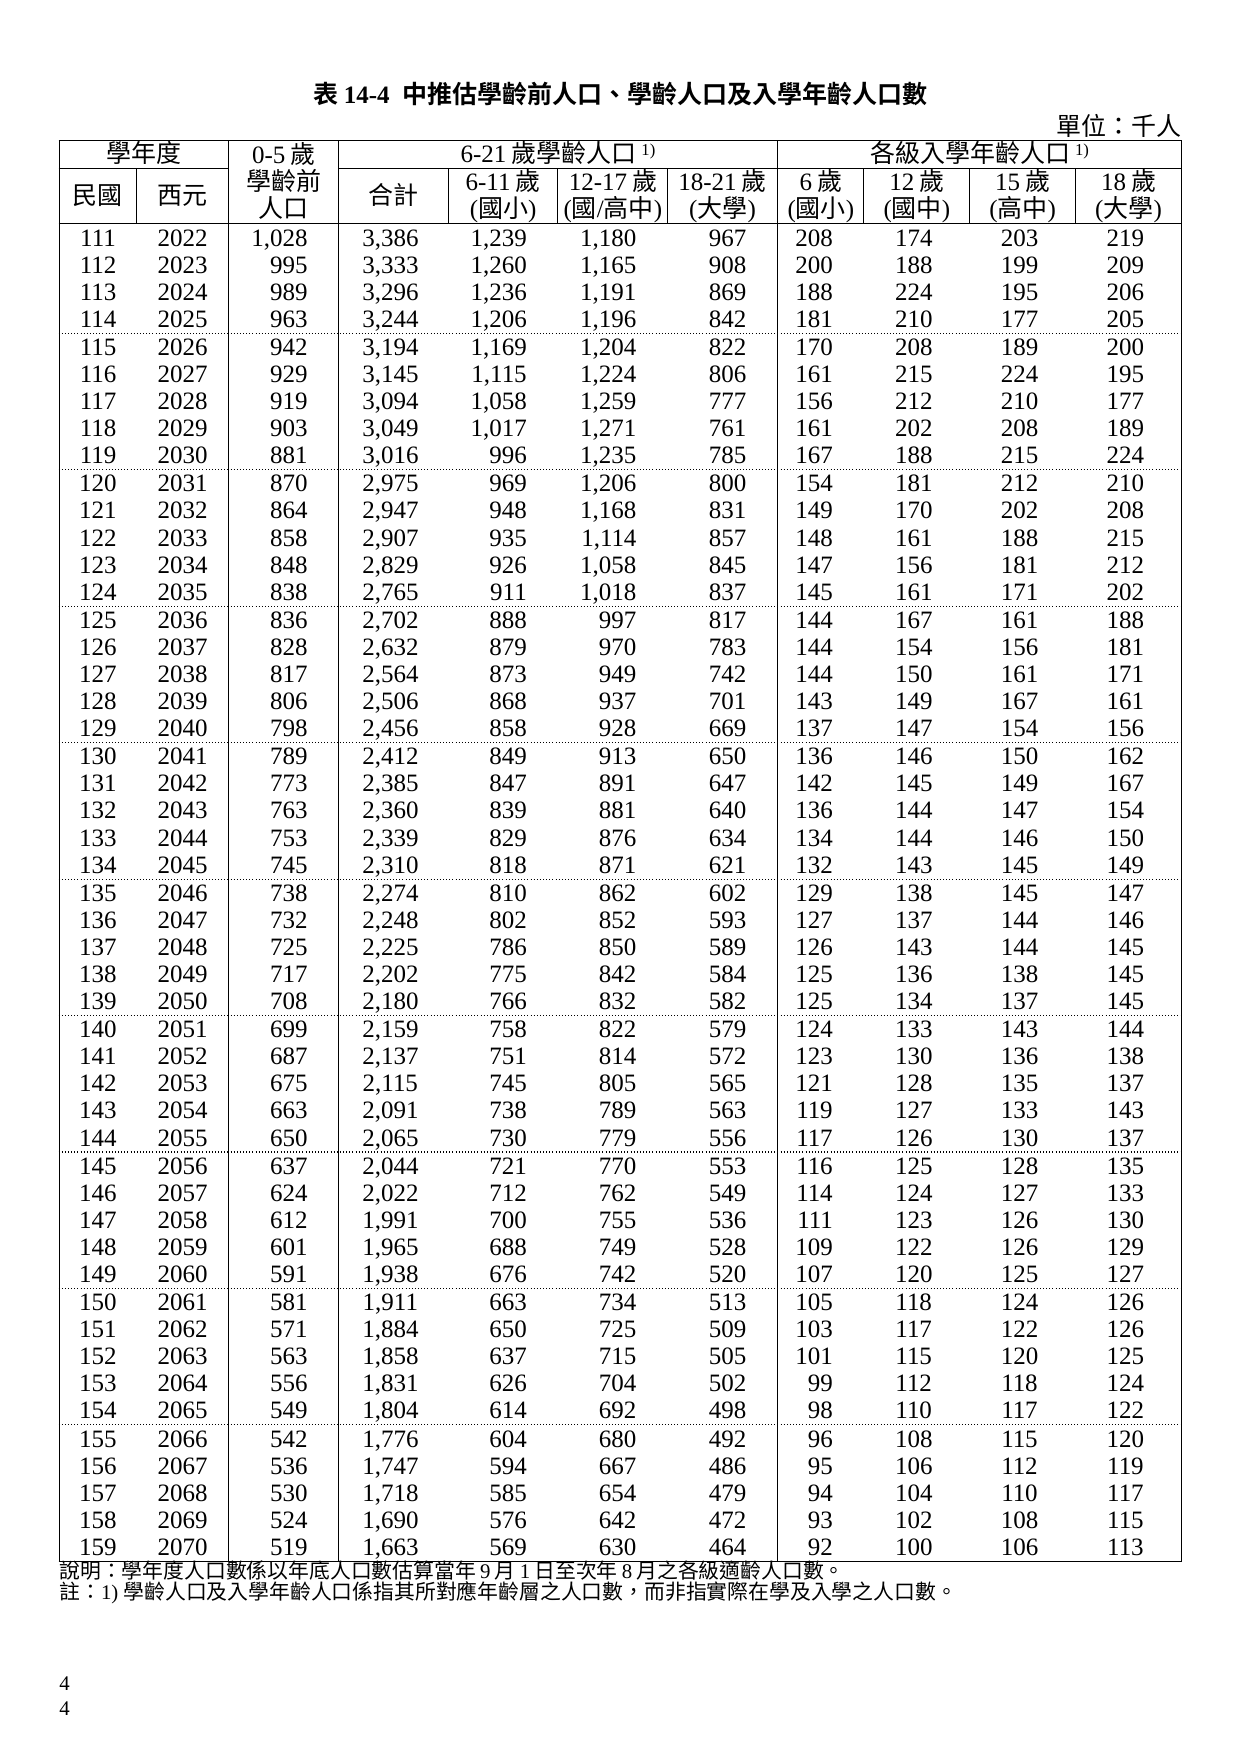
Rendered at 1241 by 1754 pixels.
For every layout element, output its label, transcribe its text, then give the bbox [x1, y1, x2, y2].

table_cell 1,239 [448, 224, 558, 251]
table_cell 120 [1075, 1424, 1181, 1452]
table_cell 158 [60, 1507, 136, 1534]
table_cell 132 [60, 797, 136, 824]
table_cell 839 [448, 797, 558, 824]
table_cell 118 [970, 1370, 1075, 1397]
table_cell 873 [448, 661, 558, 688]
table_cell 112 [864, 1370, 969, 1397]
table_cell 200 [778, 251, 864, 278]
table_cell 104 [864, 1480, 969, 1507]
table_cell 612 [229, 1207, 338, 1234]
table_cell 498 [668, 1397, 777, 1424]
table_cell 1,991 [339, 1207, 448, 1234]
table_cell 117 [864, 1316, 969, 1343]
table_cell 127 [1075, 1261, 1181, 1288]
table_cell 民國 [60, 169, 136, 223]
table_cell 789 [558, 1097, 667, 1124]
table_cell 150 [1075, 824, 1181, 851]
table_cell 828 [229, 634, 338, 661]
table_cell 1,191 [558, 279, 667, 306]
table_cell 127 [60, 661, 136, 688]
table_cell 144 [864, 797, 969, 824]
table_cell 806 [229, 688, 338, 715]
table_cell 640 [668, 797, 777, 824]
table_cell 127 [778, 907, 864, 934]
table_cell 845 [668, 551, 777, 578]
table_cell 1,165 [558, 251, 667, 278]
table_cell 142 [778, 770, 864, 797]
table_cell 770 [558, 1151, 667, 1179]
table_cell 109 [778, 1234, 864, 1261]
table_cell 138 [1075, 1043, 1181, 1070]
table_cell 2049 [136, 961, 228, 988]
table_cell 130 [970, 1124, 1075, 1151]
table_cell 676 [448, 1261, 558, 1288]
table_cell 763 [229, 797, 338, 824]
table_cell 832 [558, 988, 667, 1015]
table_cell 154 [970, 715, 1075, 742]
table_cell 120 [60, 469, 136, 497]
table_cell 117 [60, 388, 136, 415]
table_cell 100 [864, 1534, 969, 1561]
table_cell 136 [778, 742, 864, 770]
table_cell 137 [970, 988, 1075, 1015]
table_cell 122 [864, 1234, 969, 1261]
table_cell 125 [60, 606, 136, 634]
text 表14-4 中推估學齡前人口、學齡人口及入學年齡人口數 [59, 75, 1181, 111]
table_cell 154 [60, 1397, 136, 1424]
table_cell 3,016 [339, 442, 448, 469]
table_cell 120 [970, 1343, 1075, 1370]
table_cell 114 [778, 1180, 864, 1207]
table_cell 519 [229, 1534, 338, 1561]
table_cell 144 [864, 824, 969, 851]
table_cell 171 [970, 579, 1075, 606]
table_cell 2,115 [339, 1070, 448, 1097]
table_cell 6歲 (國小) [778, 169, 863, 223]
table_header 6-21歲學齡人口1) [339, 141, 777, 168]
table_cell 492 [668, 1424, 777, 1452]
table_cell 842 [558, 961, 667, 988]
table_cell 149 [1075, 851, 1181, 878]
table_cell 1,259 [558, 388, 667, 415]
table_cell 215 [864, 361, 969, 388]
table_cell 472 [668, 1507, 777, 1534]
table_cell 1,224 [558, 361, 667, 388]
table_cell 775 [448, 961, 558, 988]
table_cell 206 [1075, 279, 1181, 306]
table_cell 210 [970, 388, 1075, 415]
table_cell 128 [970, 1151, 1075, 1179]
table_cell 581 [229, 1288, 338, 1316]
table_cell 142 [60, 1070, 136, 1097]
table_cell 124 [970, 1288, 1075, 1316]
table_cell 2035 [136, 579, 228, 606]
table_cell 602 [668, 879, 777, 907]
table_cell 126 [1075, 1316, 1181, 1343]
table_cell 102 [864, 1507, 969, 1534]
table_cell 675 [229, 1070, 338, 1097]
table_cell 112 [970, 1453, 1075, 1479]
table_cell 137 [864, 907, 969, 934]
table_cell 2032 [136, 497, 228, 524]
table_cell 3,094 [339, 388, 448, 415]
table_cell 125 [778, 988, 864, 1015]
table_cell 502 [668, 1370, 777, 1397]
table_cell 594 [448, 1453, 558, 1479]
table_cell 556 [668, 1124, 777, 1151]
table_cell 149 [60, 1261, 136, 1288]
table_cell 745 [448, 1070, 558, 1097]
table_cell 1,747 [339, 1453, 448, 1479]
table_cell 113 [60, 279, 136, 306]
table_header 各級入學年齡人口1) [778, 141, 1181, 168]
table_cell 800 [668, 469, 777, 497]
table_cell 2070 [136, 1534, 228, 1561]
table_cell 911 [448, 579, 558, 606]
table_cell 2,907 [339, 524, 448, 551]
table_cell 111 [778, 1207, 864, 1234]
table_cell 118 [864, 1288, 969, 1316]
table_cell 210 [864, 306, 969, 333]
table_cell 2,765 [339, 579, 448, 606]
table_cell 148 [778, 524, 864, 551]
table_cell 144 [60, 1124, 136, 1151]
table_cell 18-21歲 (大學) [668, 169, 777, 223]
table_cell 115 [864, 1343, 969, 1370]
table_cell 751 [448, 1043, 558, 1070]
table_cell 208 [864, 333, 969, 361]
table_cell 949 [558, 661, 667, 688]
table_cell 174 [864, 224, 969, 251]
table_cell 848 [229, 551, 338, 578]
table_cell 858 [448, 715, 558, 742]
table_cell 149 [778, 497, 864, 524]
table_cell 122 [60, 524, 136, 551]
table_cell 773 [229, 770, 338, 797]
table_cell 1,718 [339, 1480, 448, 1507]
table_cell 2052 [136, 1043, 228, 1070]
table_cell 143 [60, 1097, 136, 1124]
table_cell 156 [1075, 715, 1181, 742]
table_cell 108 [864, 1424, 969, 1452]
table_cell 2022 [136, 224, 228, 251]
table_cell 145 [60, 1151, 136, 1179]
table_cell 779 [558, 1124, 667, 1151]
table_cell 145 [970, 851, 1075, 878]
table_cell 120 [864, 1261, 969, 1288]
table_cell 156 [864, 551, 969, 578]
table_cell 857 [668, 524, 777, 551]
table_cell 115 [60, 333, 136, 361]
table_cell 1,018 [558, 579, 667, 606]
table_cell 188 [864, 251, 969, 278]
table_cell 2,274 [339, 879, 448, 907]
table_cell 2,180 [339, 988, 448, 1015]
table_cell 926 [448, 551, 558, 578]
table_cell 96 [778, 1424, 864, 1452]
table_cell 585 [448, 1480, 558, 1507]
table_cell 822 [668, 333, 777, 361]
table_cell 642 [558, 1507, 667, 1534]
table_cell 121 [60, 497, 136, 524]
table_cell 126 [864, 1124, 969, 1151]
table_cell 734 [558, 1288, 667, 1316]
table_cell 584 [668, 961, 777, 988]
table_cell 133 [60, 824, 136, 851]
table_cell 167 [864, 606, 969, 634]
table_cell 2,225 [339, 934, 448, 961]
table_cell 146 [1075, 907, 1181, 934]
table_cell 1,058 [448, 388, 558, 415]
table_cell 1,017 [448, 415, 558, 442]
table_cell 2023 [136, 251, 228, 278]
table_cell 123 [864, 1207, 969, 1234]
table_cell 637 [448, 1343, 558, 1370]
table_cell 2,506 [339, 688, 448, 715]
table_cell 891 [558, 770, 667, 797]
table_cell 505 [668, 1343, 777, 1370]
table_cell 970 [558, 634, 667, 661]
table_cell 167 [970, 688, 1075, 715]
table_cell 137 [1075, 1070, 1181, 1097]
table_cell 755 [558, 1207, 667, 1234]
table_cell 118 [60, 415, 136, 442]
table_cell 3,049 [339, 415, 448, 442]
table_cell 634 [668, 824, 777, 851]
table_cell 1,235 [558, 442, 667, 469]
table_cell 148 [60, 1234, 136, 1261]
table_cell 161 [970, 661, 1075, 688]
table_cell 114 [60, 306, 136, 333]
table_cell 12-17歲 (國/高中) [558, 169, 667, 223]
table_cell 868 [448, 688, 558, 715]
table_cell 126 [60, 634, 136, 661]
table_cell 145 [1075, 988, 1181, 1015]
table_cell 155 [60, 1424, 136, 1452]
table_cell 123 [60, 551, 136, 578]
table_cell 732 [229, 907, 338, 934]
table_cell 119 [778, 1097, 864, 1124]
table_cell 3,244 [339, 306, 448, 333]
table_cell 721 [448, 1151, 558, 1179]
table_cell 701 [668, 688, 777, 715]
table_cell 2033 [136, 524, 228, 551]
table_cell 161 [778, 361, 864, 388]
table_cell 785 [668, 442, 777, 469]
table_cell 117 [970, 1397, 1075, 1424]
table_cell 125 [778, 961, 864, 988]
table_cell 2,702 [339, 606, 448, 634]
table_cell 146 [970, 824, 1075, 851]
table_cell 663 [229, 1097, 338, 1124]
table_cell 2,065 [339, 1124, 448, 1151]
table_cell 563 [229, 1343, 338, 1370]
table_cell 838 [229, 579, 338, 606]
table_cell 208 [1075, 497, 1181, 524]
table_cell 766 [448, 988, 558, 1015]
table_cell 876 [558, 824, 667, 851]
table_cell 2048 [136, 934, 228, 961]
table_cell 136 [970, 1043, 1075, 1070]
table_cell 199 [970, 251, 1075, 278]
table_cell 156 [778, 388, 864, 415]
table_cell 553 [668, 1151, 777, 1179]
table_cell 2,022 [339, 1180, 448, 1207]
table_cell 1,180 [558, 224, 667, 251]
table_cell 650 [229, 1124, 338, 1151]
table_cell 464 [668, 1534, 777, 1561]
table_cell 127 [864, 1097, 969, 1124]
table_cell 125 [864, 1151, 969, 1179]
table_cell 136 [778, 797, 864, 824]
table_cell 1,911 [339, 1288, 448, 1316]
table_cell 2063 [136, 1343, 228, 1370]
table_cell 143 [864, 934, 969, 961]
table_cell 542 [229, 1424, 338, 1452]
table_cell 783 [668, 634, 777, 661]
table_cell 119 [60, 442, 136, 469]
table_cell 2068 [136, 1480, 228, 1507]
table_cell 154 [864, 634, 969, 661]
table_cell 881 [229, 442, 338, 469]
table_cell 738 [448, 1097, 558, 1124]
table_cell 995 [229, 251, 338, 278]
table_cell 115 [970, 1424, 1075, 1452]
table_cell 156 [60, 1453, 136, 1479]
table_cell 205 [1075, 306, 1181, 333]
table_cell 144 [778, 606, 864, 634]
table_cell 3,333 [339, 251, 448, 278]
table_cell 871 [558, 851, 667, 878]
table_cell 1,206 [448, 306, 558, 333]
table_cell 687 [229, 1043, 338, 1070]
table_cell 479 [668, 1480, 777, 1507]
table_cell 3,145 [339, 361, 448, 388]
table_cell 1,028 [229, 224, 338, 251]
table_cell 536 [668, 1207, 777, 1234]
table_cell 113 [1075, 1534, 1181, 1561]
table_cell 2039 [136, 688, 228, 715]
table_cell 124 [864, 1180, 969, 1207]
table_cell 556 [229, 1370, 338, 1397]
table_cell 144 [778, 634, 864, 661]
table_cell 858 [229, 524, 338, 551]
table_cell 116 [778, 1151, 864, 1179]
table_cell 138 [864, 879, 969, 907]
table_cell 486 [668, 1453, 777, 1479]
table_cell 162 [1075, 742, 1181, 770]
table_cell 94 [778, 1480, 864, 1507]
table_cell 130 [1075, 1207, 1181, 1234]
table_cell 593 [668, 907, 777, 934]
table_cell 1,271 [558, 415, 667, 442]
table_cell 850 [558, 934, 667, 961]
table_cell 937 [558, 688, 667, 715]
table_cell 862 [558, 879, 667, 907]
table_cell 107 [778, 1261, 864, 1288]
table_cell 929 [229, 361, 338, 388]
table_cell 753 [229, 824, 338, 851]
table_cell 2025 [136, 306, 228, 333]
table_cell 654 [558, 1480, 667, 1507]
table_cell 138 [60, 961, 136, 988]
table_cell 136 [864, 961, 969, 988]
table_cell 124 [60, 579, 136, 606]
table_cell 123 [778, 1043, 864, 1070]
table_cell 212 [970, 469, 1075, 497]
table_cell 167 [778, 442, 864, 469]
table_cell 151 [60, 1316, 136, 1343]
table_cell 2042 [136, 770, 228, 797]
table_cell 143 [778, 688, 864, 715]
table_cell 870 [229, 469, 338, 497]
table_cell 93 [778, 1507, 864, 1534]
table_cell 837 [668, 579, 777, 606]
table_cell 134 [778, 824, 864, 851]
table_cell 181 [778, 306, 864, 333]
table_cell 1,115 [448, 361, 558, 388]
table_cell 822 [558, 1015, 667, 1043]
table_cell 210 [1075, 469, 1181, 497]
table_cell 761 [668, 415, 777, 442]
table_header 0-5歲 學齡前 人口 [229, 141, 338, 223]
table_cell 565 [668, 1070, 777, 1097]
table_cell 219 [1075, 224, 1181, 251]
table_cell 669 [668, 715, 777, 742]
table_cell 2,044 [339, 1151, 448, 1179]
table_cell 212 [864, 388, 969, 415]
table_cell 147 [1075, 879, 1181, 907]
table_cell 203 [970, 224, 1075, 251]
table_cell 188 [864, 442, 969, 469]
table_cell 637 [229, 1151, 338, 1179]
table_cell 582 [668, 988, 777, 1015]
table_cell 129 [778, 879, 864, 907]
table_cell 133 [1075, 1180, 1181, 1207]
table_cell 888 [448, 606, 558, 634]
table_cell 520 [668, 1261, 777, 1288]
table_cell 101 [778, 1343, 864, 1370]
table_cell 181 [970, 551, 1075, 578]
table_cell 2,202 [339, 961, 448, 988]
table_cell 200 [1075, 333, 1181, 361]
table_cell 1,938 [339, 1261, 448, 1288]
table_cell 143 [864, 851, 969, 878]
table_cell 133 [970, 1097, 1075, 1124]
table_cell 614 [448, 1397, 558, 1424]
table_cell 881 [558, 797, 667, 824]
table_cell 524 [229, 1507, 338, 1534]
table_cell 208 [778, 224, 864, 251]
table_cell 135 [1075, 1151, 1181, 1179]
table_cell 150 [970, 742, 1075, 770]
table_cell 935 [448, 524, 558, 551]
table_cell 161 [864, 579, 969, 606]
table_cell 161 [970, 606, 1075, 634]
table_cell 1,196 [558, 306, 667, 333]
table_cell 西元 [137, 169, 228, 223]
table_cell 836 [229, 606, 338, 634]
table_cell 2,564 [339, 661, 448, 688]
table_cell 2040 [136, 715, 228, 742]
table_cell 1,776 [339, 1424, 448, 1452]
table_cell 153 [60, 1370, 136, 1397]
table_cell 730 [448, 1124, 558, 1151]
table_cell 802 [448, 907, 558, 934]
table_cell 116 [60, 361, 136, 388]
table_cell 725 [229, 934, 338, 961]
table_cell 188 [1075, 606, 1181, 634]
table_cell 92 [778, 1534, 864, 1561]
table_cell 127 [970, 1180, 1075, 1207]
table_cell 140 [60, 1015, 136, 1043]
table_cell 549 [229, 1397, 338, 1424]
table_cell 138 [970, 961, 1075, 988]
table_cell 704 [558, 1370, 667, 1397]
table_cell 117 [1075, 1480, 1181, 1507]
table_cell 110 [864, 1397, 969, 1424]
table_cell 831 [668, 497, 777, 524]
text 說明：學年度人口數係以年底人口數估算當年9月1日至次年8月之各級適齡人口數。 [59, 1562, 1181, 1583]
table_cell 928 [558, 715, 667, 742]
table_cell 1,858 [339, 1343, 448, 1370]
table_cell 188 [970, 524, 1075, 551]
table_cell 817 [229, 661, 338, 688]
table_cell 680 [558, 1424, 667, 1452]
table_cell 2067 [136, 1453, 228, 1479]
table_cell 3,386 [339, 224, 448, 251]
table_cell 159 [60, 1534, 136, 1561]
table_cell 717 [229, 961, 338, 988]
table_cell 2061 [136, 1288, 228, 1316]
table_cell 2046 [136, 879, 228, 907]
table_cell 144 [1075, 1015, 1181, 1043]
table_cell 2064 [136, 1370, 228, 1397]
table_cell 2041 [136, 742, 228, 770]
table_cell 1,260 [448, 251, 558, 278]
table_cell 147 [864, 715, 969, 742]
table_cell 129 [1075, 1234, 1181, 1261]
table_cell 2059 [136, 1234, 228, 1261]
table_cell 110 [970, 1480, 1075, 1507]
table_cell 842 [668, 306, 777, 333]
table_cell 528 [668, 1234, 777, 1261]
table_cell 806 [668, 361, 777, 388]
table_cell 2,456 [339, 715, 448, 742]
table_cell 146 [60, 1180, 136, 1207]
table_cell 536 [229, 1453, 338, 1479]
table_cell 2055 [136, 1124, 228, 1151]
table_cell 1,690 [339, 1507, 448, 1534]
table_cell 650 [448, 1316, 558, 1343]
table_cell 2038 [136, 661, 228, 688]
table_cell 161 [1075, 688, 1181, 715]
table_cell 1,206 [558, 469, 667, 497]
table_cell 132 [778, 851, 864, 878]
table_cell 621 [668, 851, 777, 878]
table_cell 2,137 [339, 1043, 448, 1070]
table_cell 715 [558, 1343, 667, 1370]
table_cell 181 [1075, 634, 1181, 661]
table_cell 572 [668, 1043, 777, 1070]
table_cell 563 [668, 1097, 777, 1124]
table_cell 95 [778, 1453, 864, 1479]
table_cell 2,975 [339, 469, 448, 497]
table_cell 997 [558, 606, 667, 634]
table_cell 1,169 [448, 333, 558, 361]
table_cell 2031 [136, 469, 228, 497]
table_cell 2051 [136, 1015, 228, 1043]
table_cell 103 [778, 1316, 864, 1343]
table_cell 2029 [136, 415, 228, 442]
table_cell 786 [448, 934, 558, 961]
table_cell 111 [60, 224, 136, 251]
table_cell 829 [448, 824, 558, 851]
table_cell 2,412 [339, 742, 448, 770]
table_cell 758 [448, 1015, 558, 1043]
table_cell 124 [1075, 1370, 1181, 1397]
table_cell 569 [448, 1534, 558, 1561]
table_cell 814 [558, 1043, 667, 1070]
table_cell 589 [668, 934, 777, 961]
table_cell 145 [1075, 961, 1181, 988]
table_cell 150 [60, 1288, 136, 1316]
table_cell 725 [558, 1316, 667, 1343]
table_cell 18歲 (大學) [1076, 169, 1181, 223]
table_cell 989 [229, 279, 338, 306]
table_cell 708 [229, 988, 338, 1015]
table_cell 106 [970, 1534, 1075, 1561]
table_cell 108 [970, 1507, 1075, 1534]
table_cell 115 [1075, 1507, 1181, 1534]
table_cell 合計 [339, 169, 448, 223]
table_cell 817 [668, 606, 777, 634]
table_cell 212 [1075, 551, 1181, 578]
table_cell 2034 [136, 551, 228, 578]
table_cell 576 [448, 1507, 558, 1534]
table_cell 2,360 [339, 797, 448, 824]
table_cell 1,058 [558, 551, 667, 578]
table_cell 130 [60, 742, 136, 770]
table_cell 810 [448, 879, 558, 907]
table_cell 122 [1075, 1397, 1181, 1424]
table_cell 699 [229, 1015, 338, 1043]
table_cell 742 [668, 661, 777, 688]
table_cell 145 [864, 770, 969, 797]
table_cell 2,248 [339, 907, 448, 934]
table_cell 208 [970, 415, 1075, 442]
table_cell 106 [864, 1453, 969, 1479]
table_cell 224 [1075, 442, 1181, 469]
table_cell 3,296 [339, 279, 448, 306]
table_cell 134 [60, 851, 136, 878]
table_cell 122 [970, 1316, 1075, 1343]
table_cell 125 [1075, 1343, 1181, 1370]
table_cell 1,114 [558, 524, 667, 551]
table_cell 215 [970, 442, 1075, 469]
table_cell 2062 [136, 1316, 228, 1343]
table_cell 692 [558, 1397, 667, 1424]
table_cell 125 [970, 1261, 1075, 1288]
table_cell 2045 [136, 851, 228, 878]
table_cell 170 [864, 497, 969, 524]
table_cell 2030 [136, 442, 228, 469]
table_cell 15歲 (高中) [970, 169, 1075, 223]
table_cell 2053 [136, 1070, 228, 1097]
table_cell 124 [778, 1015, 864, 1043]
table_cell 189 [1075, 415, 1181, 442]
table_cell 98 [778, 1397, 864, 1424]
table_cell 128 [864, 1070, 969, 1097]
table_cell 147 [778, 551, 864, 578]
table_cell 133 [864, 1015, 969, 1043]
table_cell 967 [668, 224, 777, 251]
table_cell 126 [970, 1234, 1075, 1261]
table_cell 126 [778, 934, 864, 961]
table_cell 2024 [136, 279, 228, 306]
table_cell 509 [668, 1316, 777, 1343]
table_cell 2060 [136, 1261, 228, 1288]
table_cell 144 [778, 661, 864, 688]
table_cell 513 [668, 1288, 777, 1316]
table_cell 146 [864, 742, 969, 770]
table_cell 128 [60, 688, 136, 715]
table_cell 188 [778, 279, 864, 306]
table_cell 2050 [136, 988, 228, 1015]
text 註：1) 學齡人口及入學年齡人口係指其所對應年齡層之人口數，而非指實際在學及入學之人口數。 [59, 1583, 1181, 1603]
table_cell 1,884 [339, 1316, 448, 1343]
table_cell 591 [229, 1261, 338, 1288]
table_cell 145 [970, 879, 1075, 907]
table_cell 798 [229, 715, 338, 742]
table_cell 738 [229, 879, 338, 907]
table_cell 2044 [136, 824, 228, 851]
table_cell 903 [229, 415, 338, 442]
table_cell 147 [970, 797, 1075, 824]
table_cell 209 [1075, 251, 1181, 278]
table_cell 2,947 [339, 497, 448, 524]
table_cell 2047 [136, 907, 228, 934]
table_cell 195 [1075, 361, 1181, 388]
table_cell 579 [668, 1015, 777, 1043]
table_cell 131 [60, 770, 136, 797]
table_cell 2057 [136, 1180, 228, 1207]
table_cell 1,204 [558, 333, 667, 361]
table_cell 2,339 [339, 824, 448, 851]
table_cell 99 [778, 1370, 864, 1397]
table_cell 2027 [136, 361, 228, 388]
table_cell 170 [778, 333, 864, 361]
table_cell 2,829 [339, 551, 448, 578]
table_cell 2069 [136, 1507, 228, 1534]
table_cell 650 [668, 742, 777, 770]
table_cell 2066 [136, 1424, 228, 1452]
table_cell 852 [558, 907, 667, 934]
text 單位：千人 [59, 115, 1181, 140]
table_cell 12歲 (國中) [864, 169, 969, 223]
table_cell 177 [970, 306, 1075, 333]
table_cell 224 [970, 361, 1075, 388]
table_cell 749 [558, 1234, 667, 1261]
table_cell 117 [778, 1124, 864, 1151]
table_cell 147 [60, 1207, 136, 1234]
table_cell 1,965 [339, 1234, 448, 1261]
table_cell 139 [60, 988, 136, 1015]
table_header 學年度 [60, 141, 228, 168]
table_cell 137 [778, 715, 864, 742]
table_cell 571 [229, 1316, 338, 1343]
table_cell 2,159 [339, 1015, 448, 1043]
table_cell 202 [1075, 579, 1181, 606]
table_cell 145 [778, 579, 864, 606]
table_cell 3,194 [339, 333, 448, 361]
table_cell 805 [558, 1070, 667, 1097]
table_cell 2037 [136, 634, 228, 661]
table_cell 630 [558, 1534, 667, 1561]
table_cell 948 [448, 497, 558, 524]
table_cell 195 [970, 279, 1075, 306]
table_cell 129 [60, 715, 136, 742]
table_cell 224 [864, 279, 969, 306]
table_cell 2028 [136, 388, 228, 415]
table_cell 150 [864, 661, 969, 688]
table_cell 913 [558, 742, 667, 770]
table_cell 879 [448, 634, 558, 661]
table_cell 130 [864, 1043, 969, 1070]
table_cell 149 [864, 688, 969, 715]
table_cell 202 [970, 497, 1075, 524]
table_cell 530 [229, 1480, 338, 1507]
table_cell 2,310 [339, 851, 448, 878]
table_cell 215 [1075, 524, 1181, 551]
table_cell 126 [1075, 1288, 1181, 1316]
table_cell 2054 [136, 1097, 228, 1124]
table_cell 112 [60, 251, 136, 278]
table_cell 996 [448, 442, 558, 469]
table_cell 789 [229, 742, 338, 770]
table_cell 154 [1075, 797, 1181, 824]
table_cell 869 [668, 279, 777, 306]
table_cell 624 [229, 1180, 338, 1207]
table_cell 2036 [136, 606, 228, 634]
table_cell 156 [970, 634, 1075, 661]
table_cell 161 [864, 524, 969, 551]
table_cell 134 [864, 988, 969, 1015]
table_cell 167 [1075, 770, 1181, 797]
table_cell 908 [668, 251, 777, 278]
table_cell 818 [448, 851, 558, 878]
table_cell 1,804 [339, 1397, 448, 1424]
table_cell 847 [448, 770, 558, 797]
table_cell 604 [448, 1424, 558, 1452]
table_cell 2,632 [339, 634, 448, 661]
table_cell 626 [448, 1370, 558, 1397]
table_cell 137 [1075, 1124, 1181, 1151]
table_cell 135 [60, 879, 136, 907]
table_cell 969 [448, 469, 558, 497]
table_cell 864 [229, 497, 338, 524]
table_cell 742 [558, 1261, 667, 1288]
table_cell 777 [668, 388, 777, 415]
table_cell 189 [970, 333, 1075, 361]
table_cell 647 [668, 770, 777, 797]
table_cell 762 [558, 1180, 667, 1207]
table_cell 141 [60, 1043, 136, 1070]
table_cell 126 [970, 1207, 1075, 1234]
table_cell 919 [229, 388, 338, 415]
table_cell 119 [1075, 1453, 1181, 1479]
table_cell 1,663 [339, 1534, 448, 1561]
table_cell 137 [60, 934, 136, 961]
table_cell 942 [229, 333, 338, 361]
table_cell 1,831 [339, 1370, 448, 1397]
table_cell 136 [60, 907, 136, 934]
table_cell 700 [448, 1207, 558, 1234]
table_cell 2043 [136, 797, 228, 824]
table_cell 2058 [136, 1207, 228, 1234]
table_cell 143 [970, 1015, 1075, 1043]
table_cell 154 [778, 469, 864, 497]
table_cell 202 [864, 415, 969, 442]
table_cell 149 [970, 770, 1075, 797]
table_cell 2056 [136, 1151, 228, 1179]
table_cell 849 [448, 742, 558, 770]
table_cell 105 [778, 1288, 864, 1316]
table_cell 601 [229, 1234, 338, 1261]
table_cell 1,168 [558, 497, 667, 524]
table_cell 135 [970, 1070, 1075, 1097]
table_cell 963 [229, 306, 338, 333]
table_cell 1,236 [448, 279, 558, 306]
table_cell 745 [229, 851, 338, 878]
table_cell 2026 [136, 333, 228, 361]
table_cell 181 [864, 469, 969, 497]
table_cell 2,091 [339, 1097, 448, 1124]
table_cell 144 [970, 934, 1075, 961]
table_cell 143 [1075, 1097, 1181, 1124]
table_cell 177 [1075, 388, 1181, 415]
table_cell 144 [970, 907, 1075, 934]
table_cell 145 [1075, 934, 1181, 961]
table_cell 688 [448, 1234, 558, 1261]
table_cell 171 [1075, 661, 1181, 688]
table_cell 549 [668, 1180, 777, 1207]
table_cell 152 [60, 1343, 136, 1370]
table_cell 157 [60, 1480, 136, 1507]
table_cell 667 [558, 1453, 667, 1479]
table_cell 121 [778, 1070, 864, 1097]
table_cell 161 [778, 415, 864, 442]
table_cell 2065 [136, 1397, 228, 1424]
table_cell 712 [448, 1180, 558, 1207]
table_cell 663 [448, 1288, 558, 1316]
table_cell 6-11歲 (國小) [449, 169, 557, 223]
table_cell 2,385 [339, 770, 448, 797]
